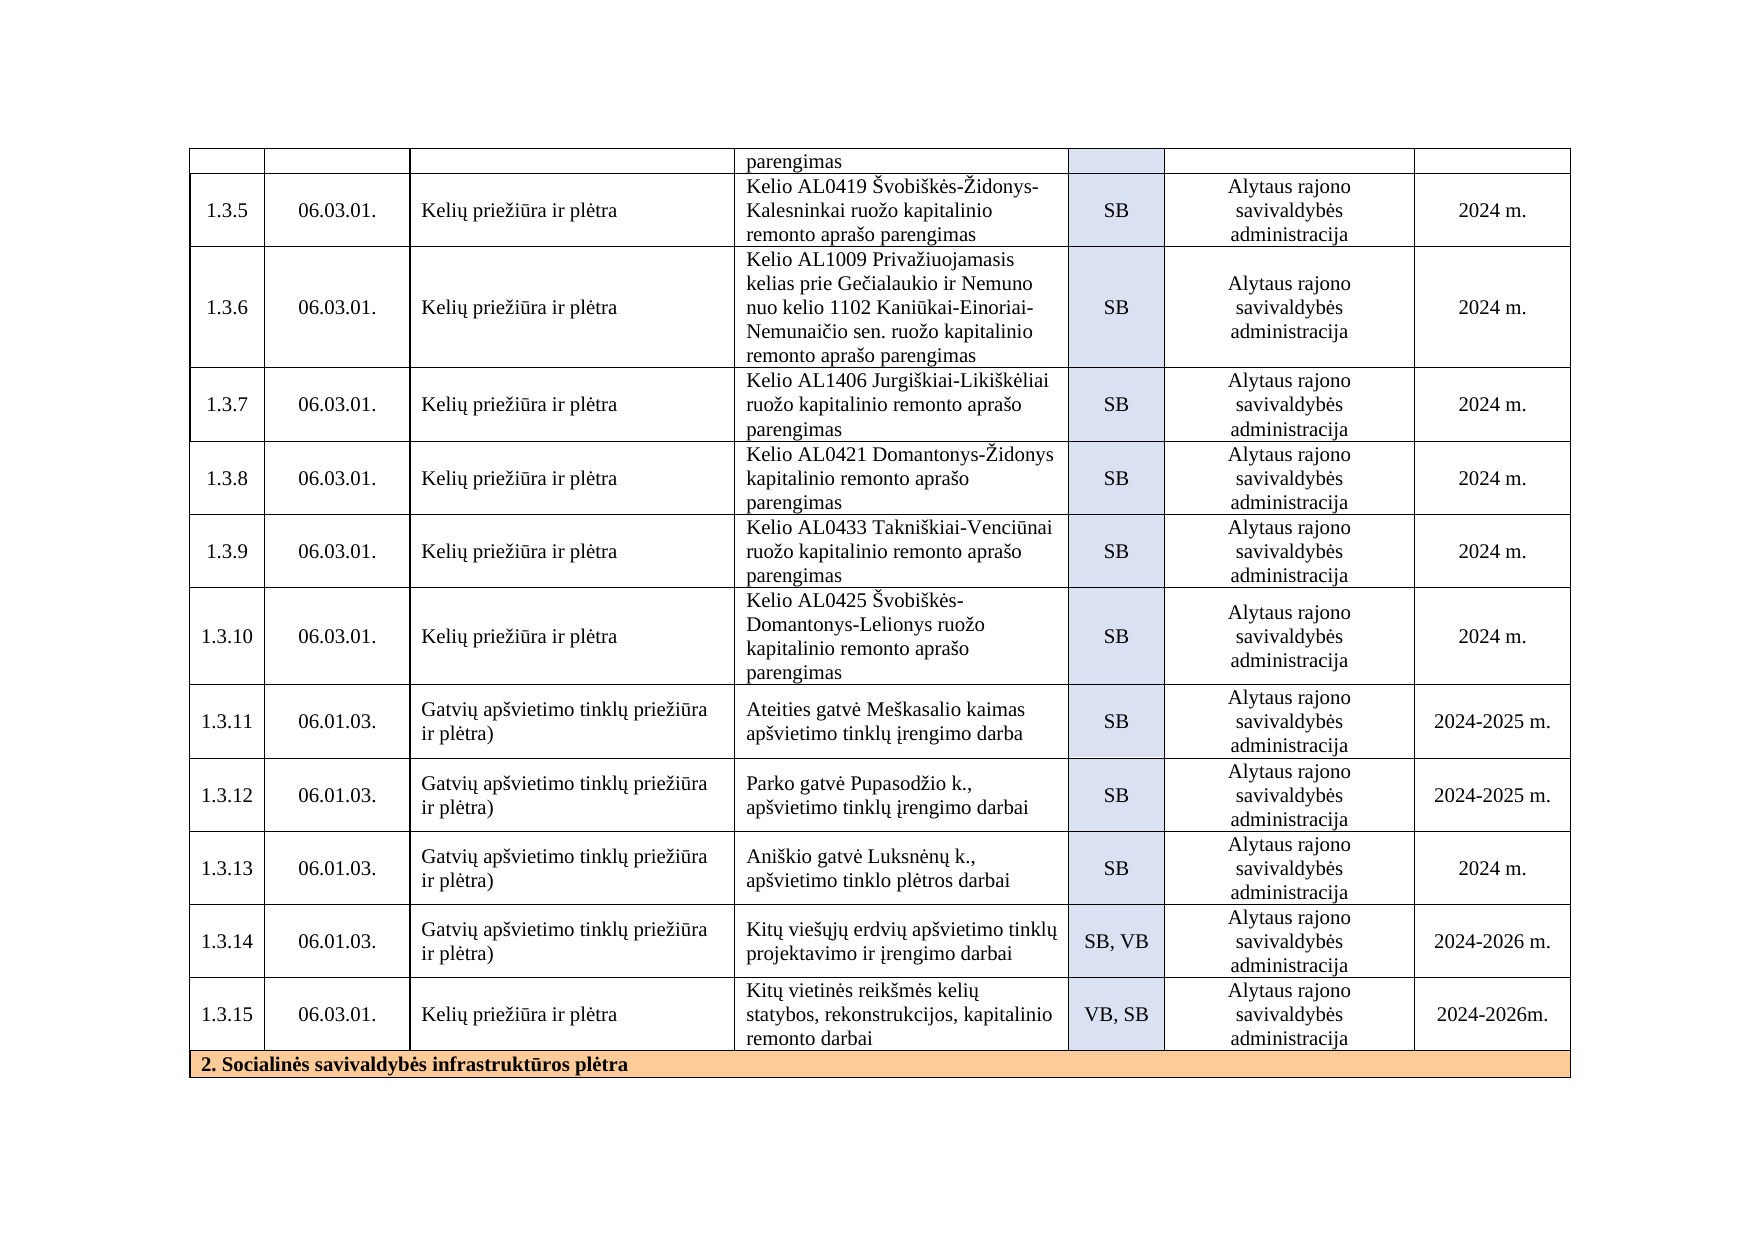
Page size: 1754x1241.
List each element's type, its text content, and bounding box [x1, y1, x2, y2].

table_cell 1.3.13 [190, 832, 264, 904]
table_cell 06.01.03. [265, 905, 409, 977]
table_cell Kelių priežiūra ir plėtra [411, 442, 734, 514]
table_cell SB [1069, 832, 1164, 904]
table_cell 1.3.15 [190, 978, 264, 1050]
table_cell [265, 149, 409, 173]
table_cell 1.3.12 [190, 759, 264, 831]
table_cell 2024 m. [1415, 442, 1570, 514]
table_cell Kelių priežiūra ir plėtra [411, 247, 734, 367]
table_cell Alytaus rajono savivaldybės administracija [1165, 368, 1414, 441]
table_cell 2024-2025 m. [1415, 685, 1570, 757]
table_cell Kelių priežiūra ir plėtra [411, 978, 734, 1050]
table_cell 1.3.8 [190, 442, 264, 514]
table_cell 2024 m. [1415, 515, 1570, 587]
table_cell Kelio AL0425 Švobiškės-Domantonys-Lelionys ruožo kapitalinio remonto aprašo parengimas [735, 588, 1068, 684]
table_cell 06.03.01. [265, 368, 409, 441]
table_cell 2024 m. [1415, 247, 1570, 367]
table_cell SB [1069, 685, 1164, 757]
table_cell SB [1069, 442, 1164, 514]
table_cell Gatvių apšvietimo tinklų priežiūra ir plėtra) [411, 759, 734, 831]
table_cell Alytaus rajono savivaldybės administracija [1165, 247, 1414, 367]
table_cell Alytaus rajono savivaldybės administracija [1165, 515, 1414, 587]
table_cell Alytaus rajono savivaldybės administracija [1165, 588, 1414, 684]
table_cell [1069, 149, 1164, 173]
table_cell 06.01.03. [265, 685, 409, 757]
table_cell 06.03.01. [265, 174, 409, 246]
table_cell Kelių priežiūra ir plėtra [411, 368, 734, 441]
table_cell 2024 m. [1415, 368, 1570, 441]
table_cell 1.3.6 [191, 247, 264, 367]
table_cell 06.03.01. [265, 515, 409, 587]
table_cell Alytaus rajono savivaldybės administracija [1165, 978, 1414, 1050]
table_cell 2024-2025 m. [1415, 759, 1570, 831]
table_cell SB [1069, 247, 1164, 367]
table_cell 1.3.9 [190, 515, 264, 587]
table_cell Gatvių apšvietimo tinklų priežiūra ir plėtra) [411, 685, 734, 757]
table_cell Kelių priežiūra ir plėtra [411, 588, 734, 684]
table_cell SB, VB [1069, 905, 1164, 977]
table_cell [1415, 149, 1570, 173]
table_cell [411, 149, 734, 173]
table_cell 2024-2026m. [1415, 978, 1570, 1050]
table_cell 06.01.03. [265, 759, 409, 831]
table_cell 06.03.01. [265, 247, 409, 367]
table_cell Alytaus rajono savivaldybės administracija [1165, 905, 1414, 977]
table_cell 1.3.7 [191, 368, 264, 441]
table_cell 1.3.14 [190, 905, 264, 977]
table_cell Kelio AL1406 Jurgiškiai-Likiškėliai ruožo kapitalinio remonto aprašo parengimas [735, 368, 1068, 441]
table_cell parengimas [735, 149, 1068, 173]
table_cell Kelių priežiūra ir plėtra [411, 174, 734, 246]
table_cell Kelio AL0419 Švobiškės-Židonys-Kalesninkai ruožo kapitalinio remonto aprašo parengimas [735, 174, 1068, 246]
table_cell Alytaus rajono savivaldybės administracija [1165, 759, 1414, 831]
table_cell SB [1069, 515, 1164, 587]
table_cell 06.01.03. [265, 832, 409, 904]
table_cell Kelių priežiūra ir plėtra [411, 515, 734, 587]
table_cell [190, 149, 264, 173]
table_cell 06.03.01. [265, 442, 409, 514]
table_cell Kelio AL1009 Privažiuojamasis kelias prie Gečialaukio ir Nemuno nuo kelio 1102 Kaniūkai-Einoriai-Nemunaičio sen. ruožo kapitalinio remonto aprašo parengimas [735, 247, 1068, 367]
table_cell Kitų viešųjų erdvių apšvietimo tinklų projektavimo ir įrengimo darbai [735, 905, 1068, 977]
table_cell Kelio AL0421 Domantonys-Židonys kapitalinio remonto aprašo parengimas [735, 442, 1068, 514]
table_cell Gatvių apšvietimo tinklų priežiūra ir plėtra) [411, 905, 734, 977]
table_cell SB [1069, 368, 1164, 441]
table_cell SB [1069, 174, 1164, 246]
table_cell 2024 m. [1415, 174, 1570, 246]
table_cell 2024 m. [1415, 588, 1570, 684]
table_cell 2. Socialinės savivaldybės infrastruktūros plėtra [191, 1051, 1570, 1077]
table_cell 2024 m. [1415, 832, 1570, 904]
table_cell [1165, 149, 1414, 173]
table_cell Alytaus rajono savivaldybės administracija [1165, 832, 1414, 904]
table_cell Alytaus rajono savivaldybės administracija [1165, 174, 1414, 246]
table_cell Parko gatvė Pupasodžio k., apšvietimo tinklų įrengimo darbai [735, 759, 1068, 831]
table_cell SB [1069, 759, 1164, 831]
table_cell Alytaus rajono savivaldybės administracija [1165, 685, 1414, 757]
table_cell 1.3.11 [190, 685, 264, 757]
table_cell Aniškio gatvė Luksnėnų k., apšvietimo tinklo plėtros darbai [735, 832, 1068, 904]
table_cell 2024-2026 m. [1415, 905, 1570, 977]
table_cell Kitų vietinės reikšmės kelių statybos, rekonstrukcijos, kapitalinio remonto darbai [735, 978, 1068, 1050]
table_cell SB [1069, 588, 1164, 684]
table_cell Ateities gatvė Meškasalio kaimas apšvietimo tinklų įrengimo darba [735, 685, 1068, 757]
table_cell Gatvių apšvietimo tinklų priežiūra ir plėtra) [411, 832, 734, 904]
table_cell VB, SB [1069, 978, 1164, 1050]
table_cell 06.03.01. [265, 588, 409, 684]
table_cell 06.03.01. [265, 978, 409, 1050]
table_cell 1.3.10 [190, 588, 264, 684]
table_cell 1.3.5 [191, 174, 264, 246]
table_cell Alytaus rajono savivaldybės administracija [1165, 442, 1414, 514]
table_cell Kelio AL0433 Takniškiai-Venciūnai ruožo kapitalinio remonto aprašo parengimas [735, 515, 1068, 587]
